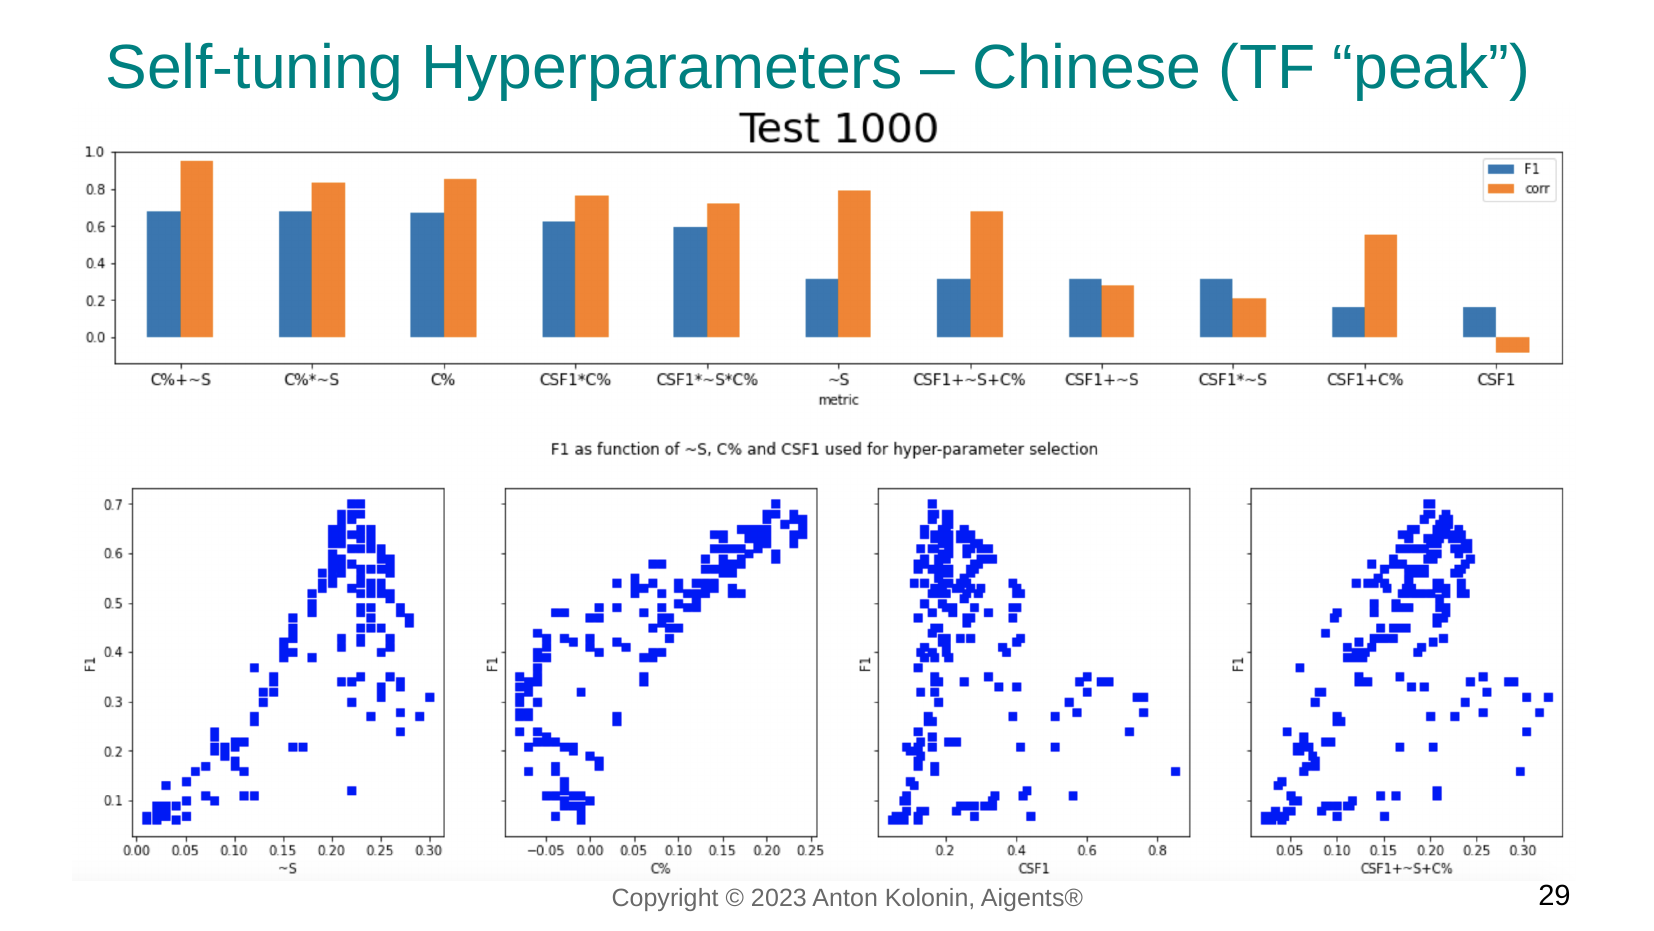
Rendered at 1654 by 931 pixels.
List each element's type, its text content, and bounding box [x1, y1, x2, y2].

picture [72, 135, 1576, 881]
text_box Self-tuning Hyperparameters – Chinese (TF “peak”) [0, 0, 1630, 135]
